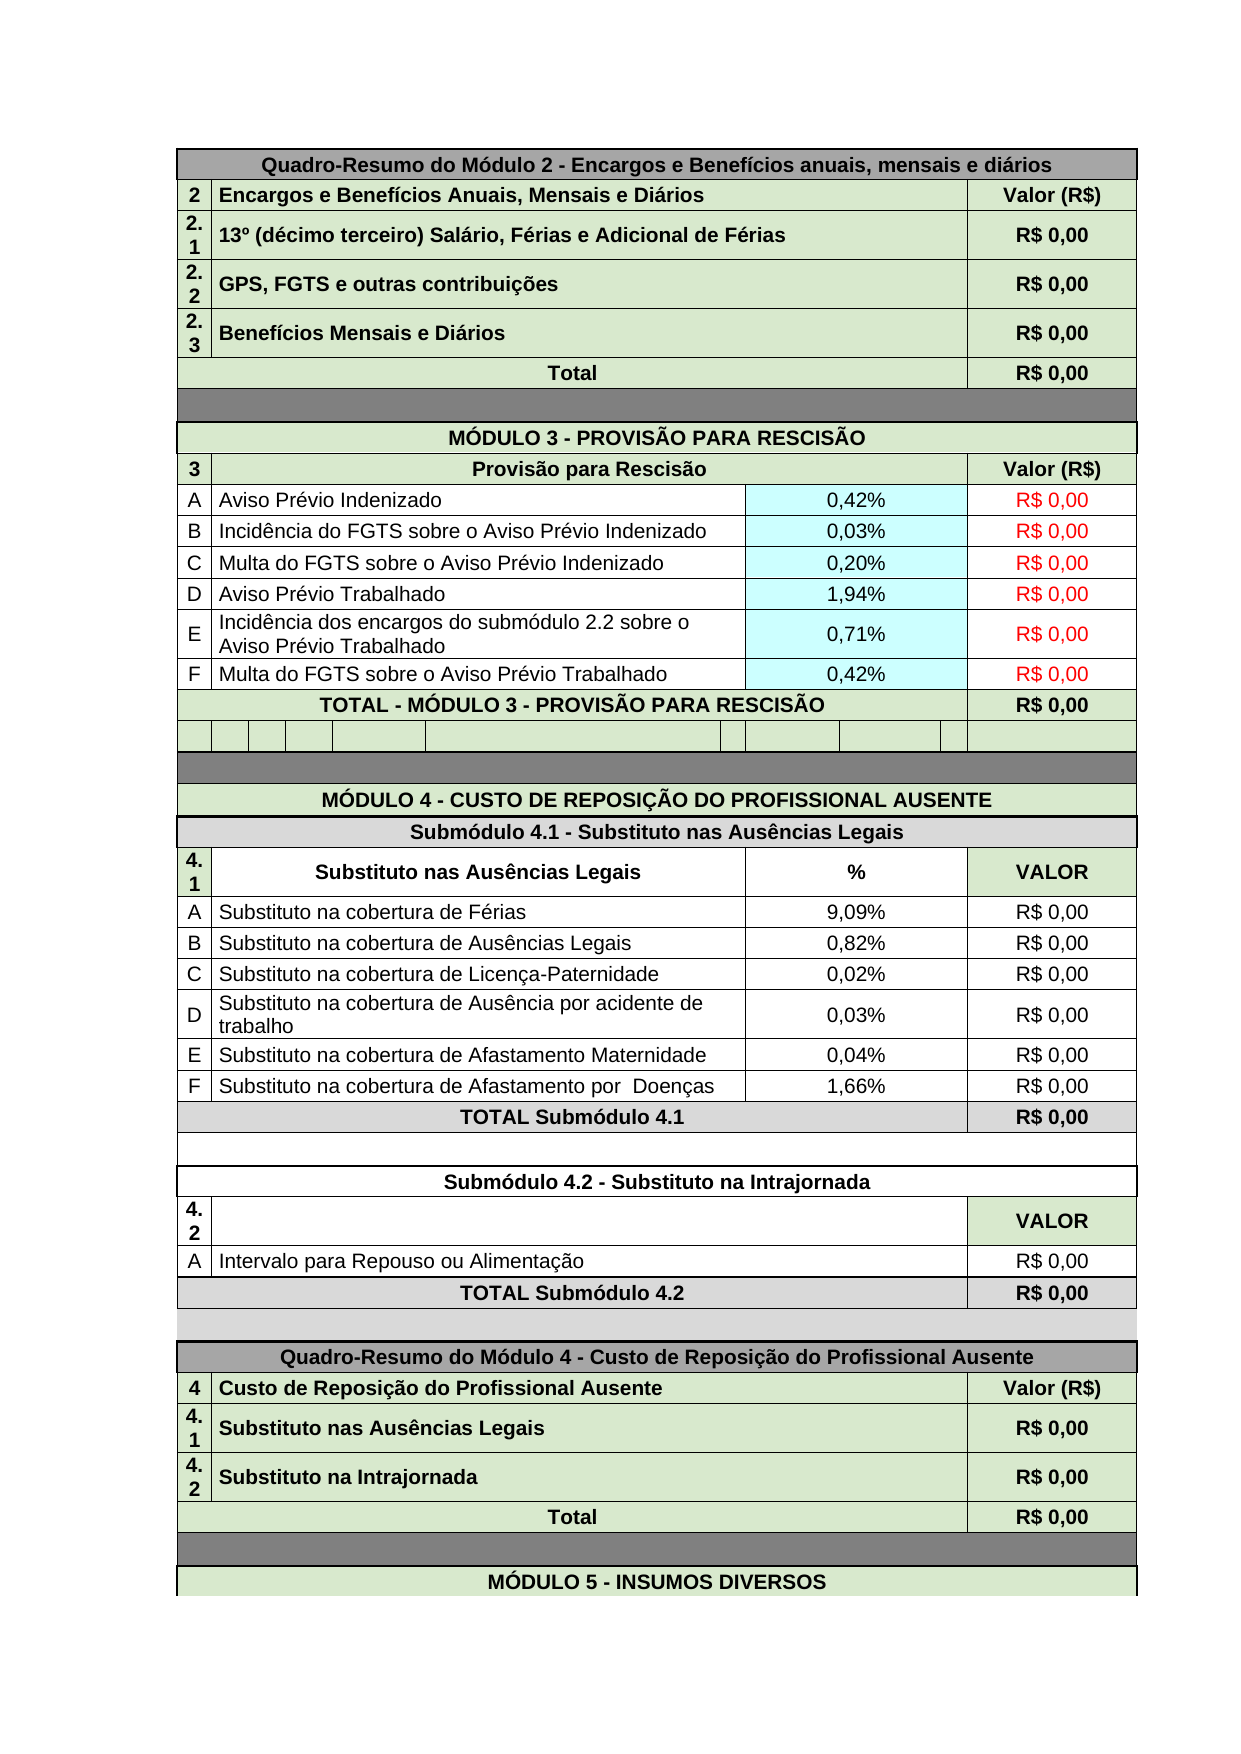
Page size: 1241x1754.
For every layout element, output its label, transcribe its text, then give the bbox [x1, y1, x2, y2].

table_cell R$ 0,00 [968, 211, 1136, 259]
table_cell D [178, 990, 211, 1038]
table_cell [941, 1309, 967, 1340]
table_cell R$ 0,00 [968, 1278, 1136, 1308]
table_cell [840, 1309, 941, 1340]
table_cell R$ 0,00 [968, 1071, 1136, 1101]
table_cell 0,03% [746, 516, 967, 546]
table_cell 13º (décimo terceiro) Salário, Férias e Adicional de Férias [212, 211, 967, 259]
table_cell Substituto nas Ausências Legais [212, 848, 745, 896]
table_cell [941, 721, 967, 751]
table_cell D [178, 579, 211, 609]
table_cell R$ 0,00 [968, 1039, 1136, 1069]
table_cell R$ 0,00 [968, 309, 1136, 357]
table_cell R$ 0,00 [968, 990, 1136, 1038]
table_cell R$ 0,00 [968, 485, 1136, 515]
table_cell [285, 1309, 332, 1340]
table_cell Substituto nas Ausências Legais [212, 1404, 967, 1452]
table_cell TOTAL Submódulo 4.2 [178, 1278, 967, 1308]
table_cell [746, 721, 839, 751]
table_cell Valor (R$) [968, 1373, 1136, 1403]
table_cell [178, 1133, 1136, 1165]
table_cell R$ 0,00 [968, 516, 1136, 546]
table_cell R$ 0,00 [968, 358, 1136, 388]
table_cell MÓDULO 4 - CUSTO DE REPOSIÇÃO DO PROFISSIONAL AUSENTE [178, 784, 1136, 815]
table_cell Multa do FGTS sobre o Aviso Prévio Indenizado [212, 547, 745, 577]
table_cell Quadro-Resumo do Módulo 2 - Encargos e Benefícios anuais, mensais e diários [178, 150, 1136, 179]
table_cell [425, 1309, 720, 1340]
table_cell Aviso Prévio Indenizado [212, 485, 745, 515]
table_cell 2.1 [178, 211, 211, 259]
table_cell [248, 1309, 285, 1340]
table_cell Substituto na cobertura de Férias [212, 897, 745, 927]
table_cell B [178, 928, 211, 958]
table_cell [745, 1309, 840, 1340]
table_cell 1,94% [746, 579, 967, 609]
table_cell R$ 0,00 [968, 1246, 1136, 1276]
table_cell Valor (R$) [968, 180, 1136, 210]
table_cell MÓDULO 5 - INSUMOS DIVERSOS [178, 1567, 1136, 1596]
table_cell GPS, FGTS e outras contribuições [212, 260, 967, 308]
table_cell 0,42% [746, 485, 967, 515]
table_cell Encargos e Benefícios Anuais, Mensais e Diários [212, 180, 967, 210]
table_cell Substituto na cobertura de Afastamento Maternidade [212, 1039, 745, 1069]
table_cell [178, 1533, 1136, 1565]
table_cell R$ 0,00 [968, 1404, 1136, 1452]
table_cell Substituto na cobertura de Ausências Legais [212, 928, 745, 958]
table_cell Total [178, 358, 967, 388]
table_cell R$ 0,00 [968, 579, 1136, 609]
table_cell 3 [178, 454, 211, 484]
table_cell [212, 721, 248, 751]
table_cell 0,82% [746, 928, 967, 958]
table_cell F [178, 1071, 211, 1101]
table_cell A [178, 1246, 211, 1276]
table_cell Quadro-Resumo do Módulo 4 - Custo de Reposição do Profissional Ausente [178, 1343, 1136, 1372]
table_cell Intervalo para Repouso ou Alimentação [212, 1246, 967, 1276]
table_cell 0,03% [746, 990, 967, 1038]
table_cell VALOR [968, 848, 1136, 896]
table_cell 0,04% [746, 1039, 967, 1069]
table_cell [286, 721, 332, 751]
table_cell R$ 0,00 [968, 1453, 1136, 1501]
table_cell E [178, 610, 211, 658]
table_cell Incidência do FGTS sobre o Aviso Prévio Indenizado [212, 516, 745, 546]
table_cell Benefícios Mensais e Diários [212, 309, 967, 357]
table_cell 1,66% [746, 1071, 967, 1101]
table_cell Multa do FGTS sobre o Aviso Prévio Trabalhado [212, 659, 745, 689]
table_cell 9,09% [746, 897, 967, 927]
table_cell [720, 1309, 745, 1340]
table_cell 4.2 [178, 1453, 211, 1501]
table_cell B [178, 516, 211, 546]
table_cell [332, 1309, 425, 1340]
table_cell 4.1 [178, 848, 211, 896]
table_cell % [746, 848, 967, 896]
table_cell [840, 721, 940, 751]
table_cell R$ 0,00 [968, 959, 1136, 989]
table_cell 0,71% [746, 610, 967, 658]
table_cell Aviso Prévio Trabalhado [212, 579, 745, 609]
table_cell R$ 0,00 [968, 547, 1136, 577]
table_cell 0,42% [746, 659, 967, 689]
table_cell 4.2 [178, 1197, 211, 1245]
table_cell [968, 721, 1136, 751]
table_cell [178, 753, 1136, 783]
table_cell Substituto na cobertura de Ausência por acidente de trabalho [212, 990, 745, 1038]
table_cell [212, 1197, 967, 1245]
table_cell R$ 0,00 [968, 659, 1136, 689]
table_cell Valor (R$) [968, 454, 1136, 484]
table_cell Custo de Reposição do Profissional Ausente [212, 1373, 967, 1403]
table_cell F [178, 659, 211, 689]
table_cell R$ 0,00 [968, 260, 1136, 308]
table_cell R$ 0,00 [968, 928, 1136, 958]
table_cell VALOR [968, 1197, 1136, 1245]
table_cell TOTAL - MÓDULO 3 - PROVISÃO PARA RESCISÃO [178, 690, 967, 720]
table_cell [333, 721, 425, 751]
table_cell 0,20% [746, 547, 967, 577]
table_cell Submódulo 4.1 - Substituto nas Ausências Legais [178, 818, 1136, 847]
table_cell 0,02% [746, 959, 967, 989]
table_cell [178, 389, 1136, 421]
table_cell 2 [178, 180, 211, 210]
table_cell R$ 0,00 [968, 610, 1136, 658]
table_cell Substituto na cobertura de Afastamento por Doenças [212, 1071, 745, 1101]
table_cell [211, 1309, 248, 1340]
table_cell R$ 0,00 [968, 1502, 1136, 1532]
table_cell [249, 721, 285, 751]
table_cell 4 [178, 1373, 211, 1403]
table_cell A [178, 485, 211, 515]
table_cell 2.2 [178, 260, 211, 308]
table_cell [967, 1309, 1137, 1340]
table_cell C [178, 959, 211, 989]
table_cell Substituto na Intrajornada [212, 1453, 967, 1501]
table_cell Incidência dos encargos do submódulo 2.2 sobre o Aviso Prévio Trabalhado [212, 610, 745, 658]
table_cell [178, 721, 211, 751]
table_cell R$ 0,00 [968, 690, 1136, 720]
table_cell [426, 721, 720, 751]
table_cell 2.3 [178, 309, 211, 357]
table_cell C [178, 547, 211, 577]
table_cell A [178, 897, 211, 927]
table_cell Submódulo 4.2 - Substituto na Intrajornada [178, 1167, 1136, 1196]
table_cell [177, 1309, 211, 1340]
table_cell 4.1 [178, 1404, 211, 1452]
table_cell R$ 0,00 [968, 1102, 1136, 1132]
table_cell TOTAL Submódulo 4.1 [178, 1102, 967, 1132]
table_cell Substituto na cobertura de Licença-Paternidade [212, 959, 745, 989]
table_cell Provisão para Rescisão [212, 454, 967, 484]
table_cell R$ 0,00 [968, 897, 1136, 927]
table_cell Total [178, 1502, 967, 1532]
table_cell E [178, 1039, 211, 1069]
table_cell MÓDULO 3 - PROVISÃO PARA RESCISÃO [178, 423, 1136, 452]
table_cell [721, 721, 745, 751]
